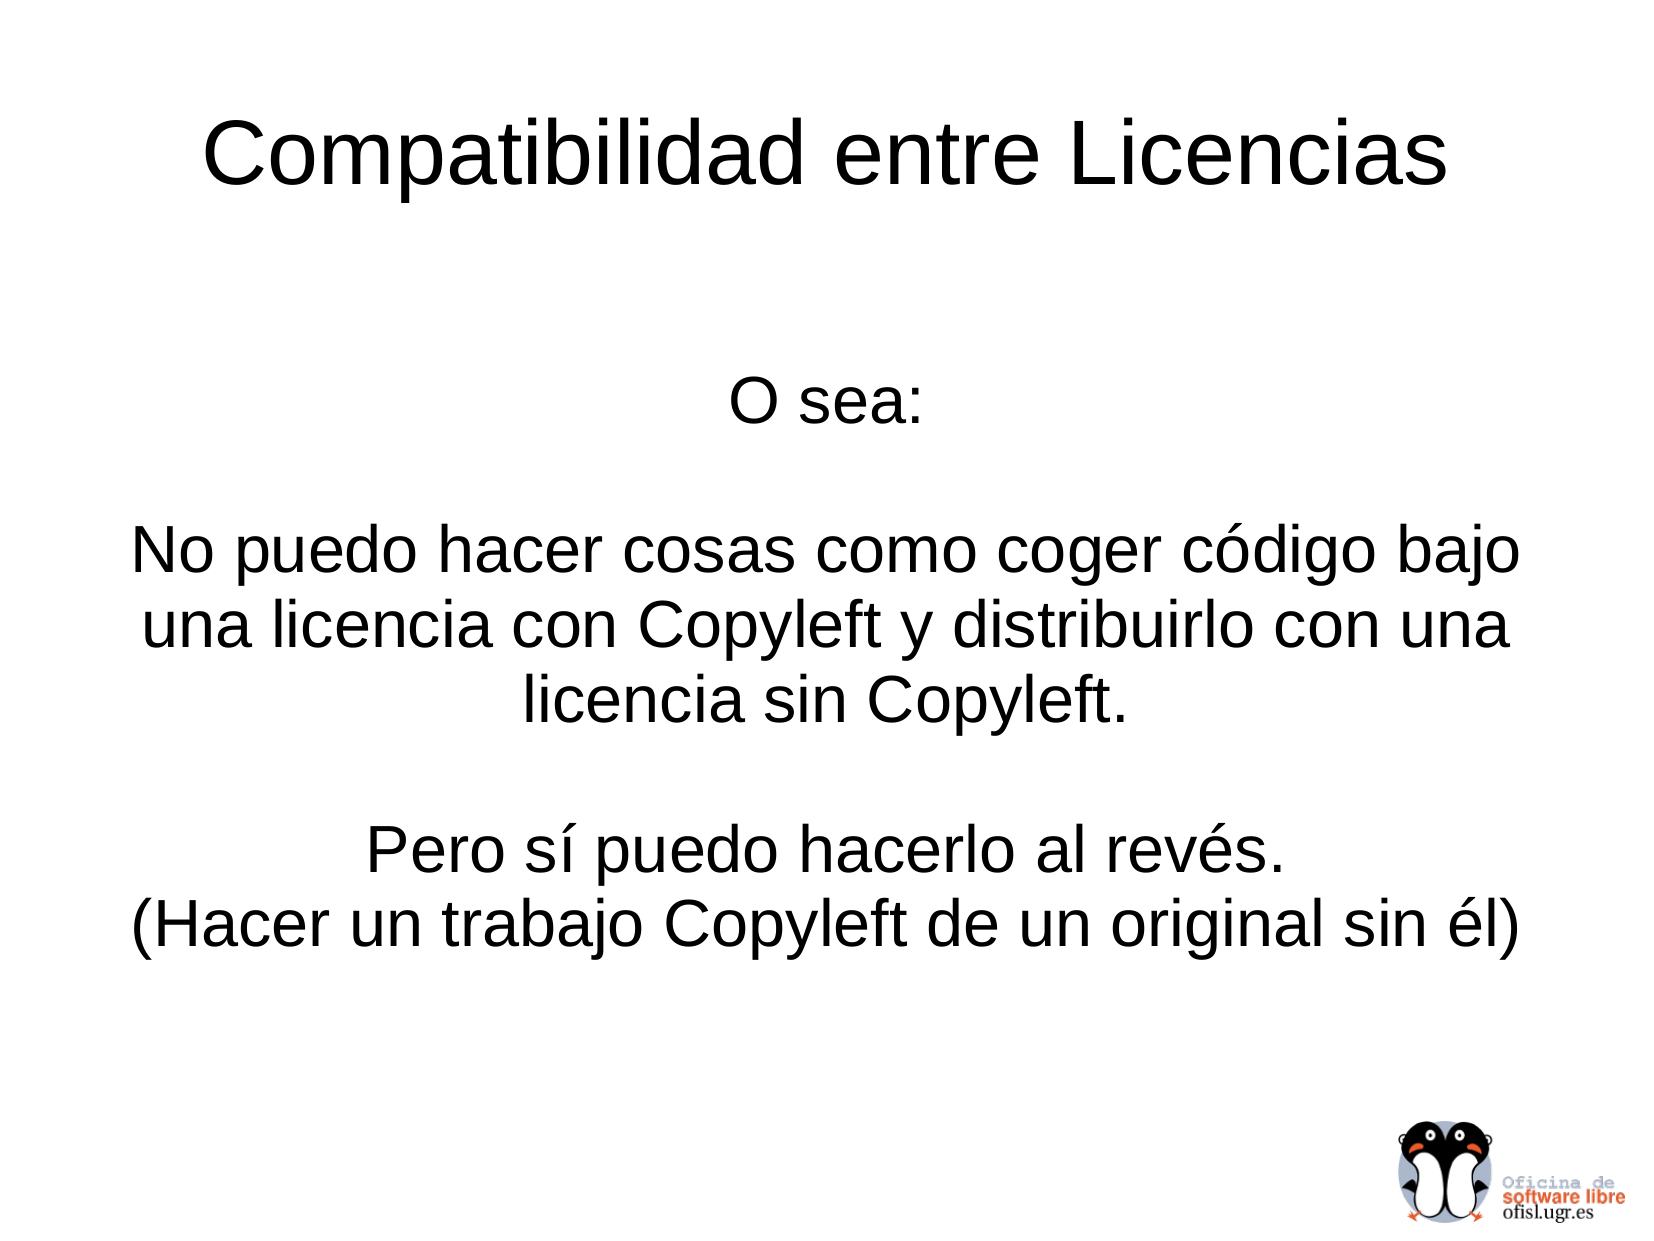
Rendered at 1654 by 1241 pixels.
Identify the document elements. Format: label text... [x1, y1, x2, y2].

subtitle O sea: No puedo hacer cosas como coger código bajo una licencia con Copyleft y distribuirlo con una licencia sin Copyleft. Pero sí puedo hacerlo al revés. (Hacer un trabajo Copyleft de un original sin él) [82, 297, 1571, 1102]
title Compatibilidad entre Licencias [82, 56, 1571, 250]
picture [1398, 1121, 1625, 1223]
